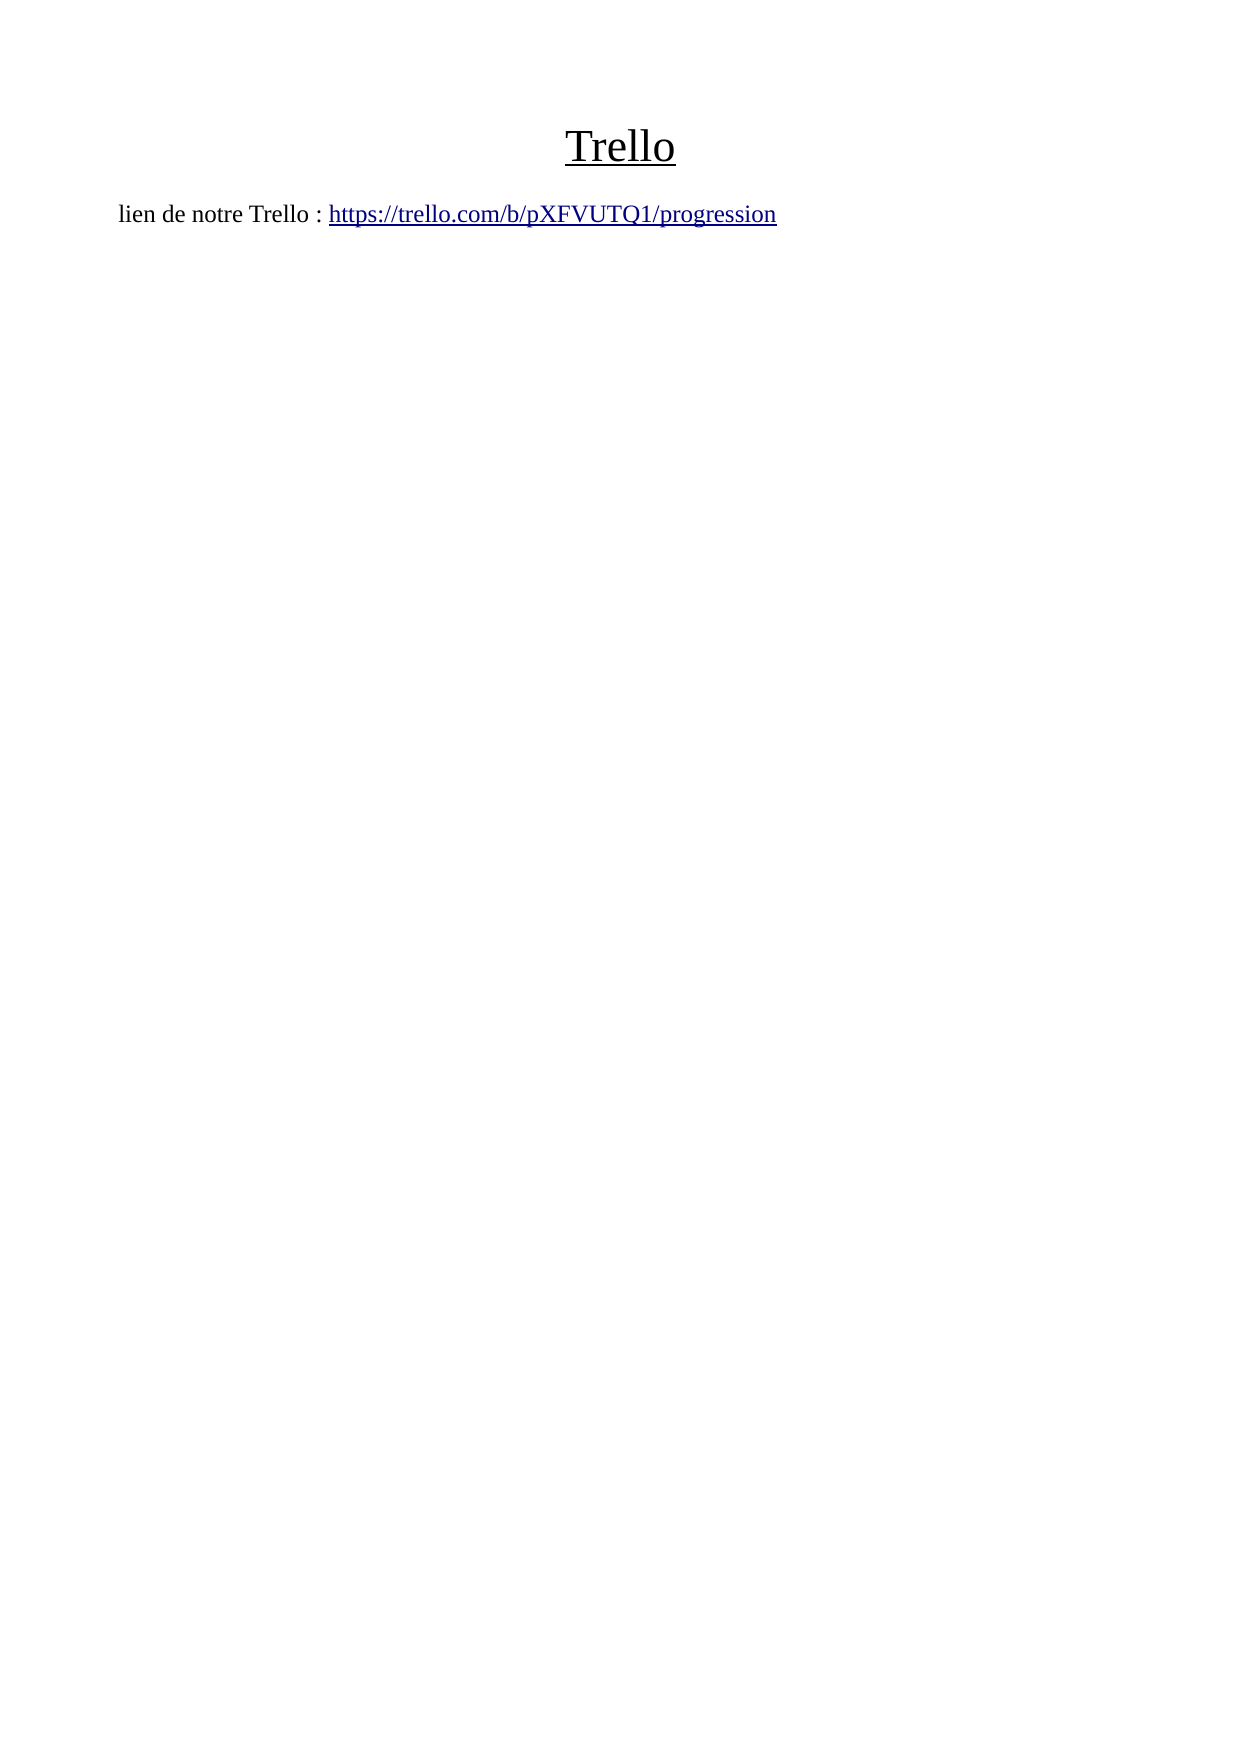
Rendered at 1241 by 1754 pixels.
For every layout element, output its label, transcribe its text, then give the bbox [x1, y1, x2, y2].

text lien de notre Trello : https://trello.com/b/pXFVUTQ1/progression [118, 199, 1122, 228]
text Trello [118, 118, 1122, 171]
